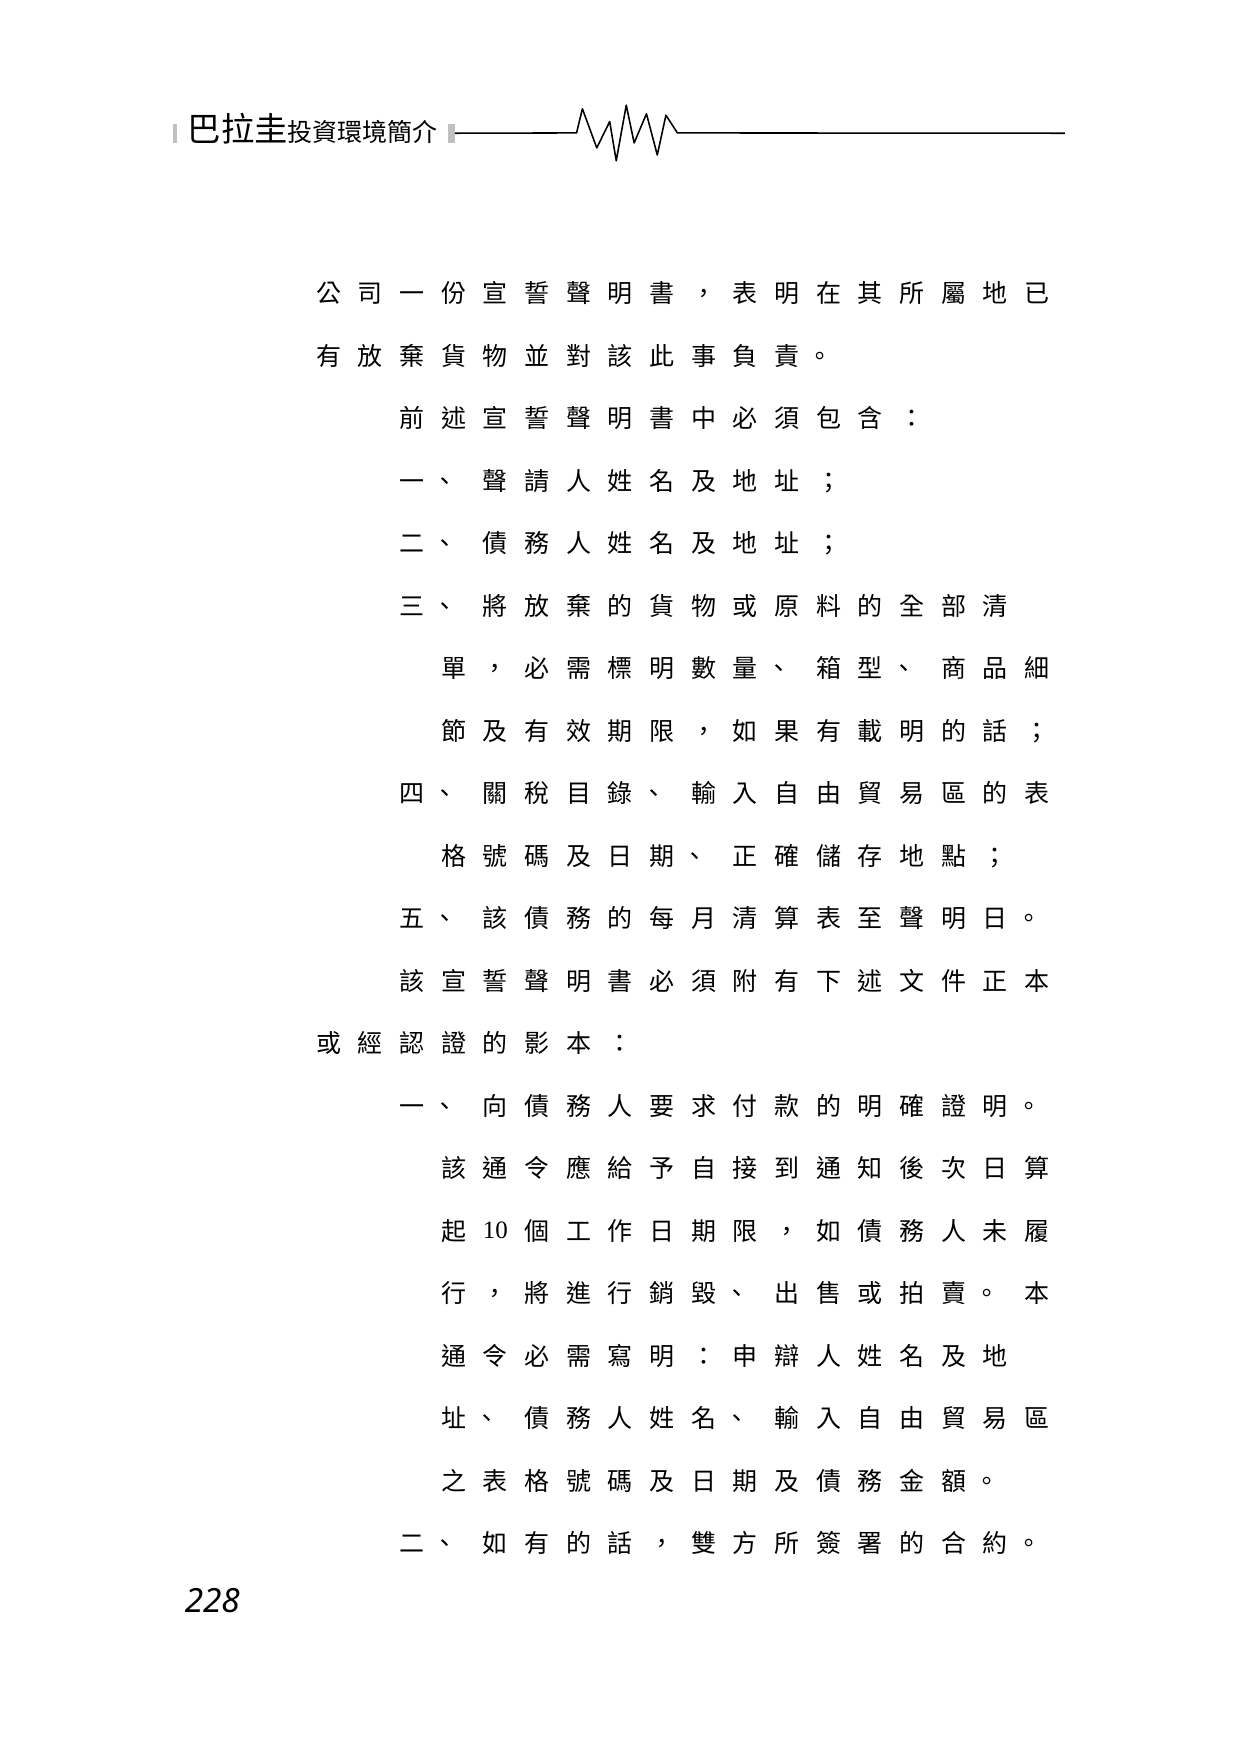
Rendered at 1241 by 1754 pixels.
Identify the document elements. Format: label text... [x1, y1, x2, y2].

text 五、該債務的每月清算表至聲明日。 [355, 875, 1058, 938]
text 四、關稅目錄、輸入自由貿易區的表格號碼及日期、正確儲存地點； [355, 750, 1058, 875]
text 二、債務人姓名及地址； [355, 500, 1058, 563]
text 三、將放棄的貨物或原料的全部清單，必需標明數量、箱型、商品細節及有效期限，如果有載明的話； [355, 563, 1058, 750]
text 該宣誓聲明書必須附有下述文件正本或經認證的影本： [306, 938, 1058, 1063]
text 一、聲請人姓名及地址； [355, 438, 1058, 500]
text 二、如有的話，雙方所簽署的合約。 [355, 1500, 1058, 1563]
text 一、向債務人要求付款的明確證明。該通令應給予自接到通知後次日算起10個工作日期限，如債務人未履行，將進行銷毀、出售或拍賣。本通令必需寫明：申辯人姓名及地址、債務人姓名、輸入自由貿易區之表格號碼及日期及債務金額。 [355, 1063, 1058, 1500]
text 公司一份宣誓聲明書，表明在其所屬地已有放棄貨物並對該此事負責。 [183, 250, 1058, 375]
text 前述宣誓聲明書中必須包含： [306, 375, 1058, 438]
